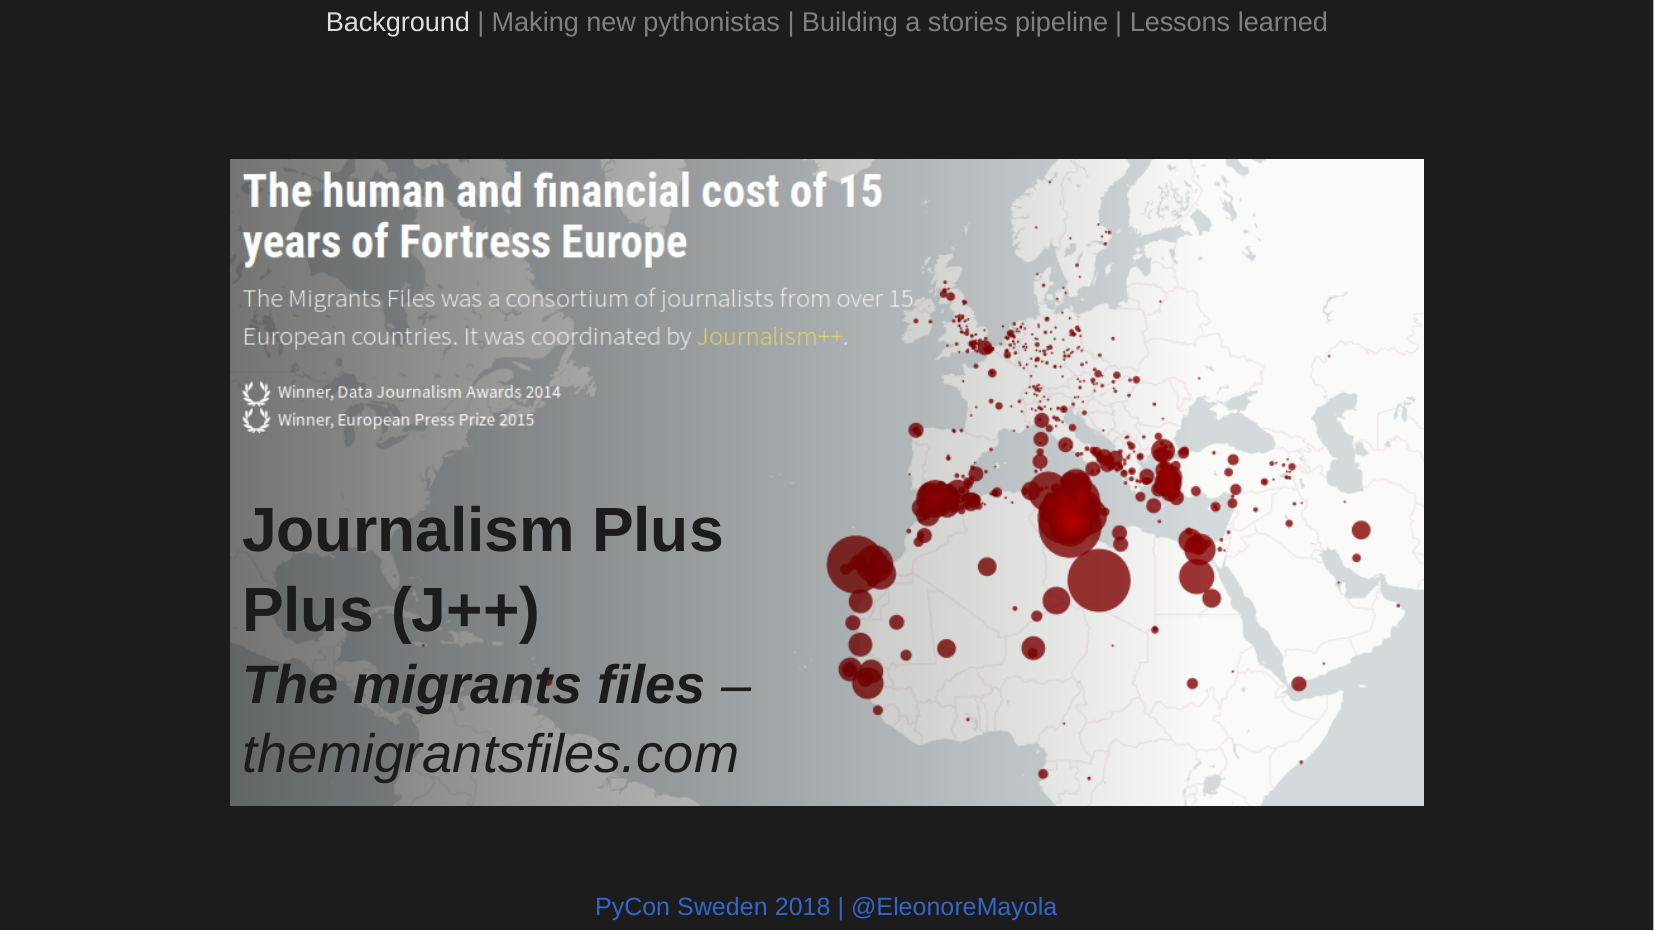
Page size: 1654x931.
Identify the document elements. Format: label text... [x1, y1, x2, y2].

picture [230, 159, 1424, 806]
text_box Journalism Plus Plus (J++) The migrants files – themigrantsfiles.com [242, 425, 857, 844]
text_box Background | Making new pythonistas | Building a stories pipeline | Lessons learned [0, 0, 1654, 57]
text_box PyCon Sweden 2018 | @EleonoreMayola [460, 885, 1193, 931]
